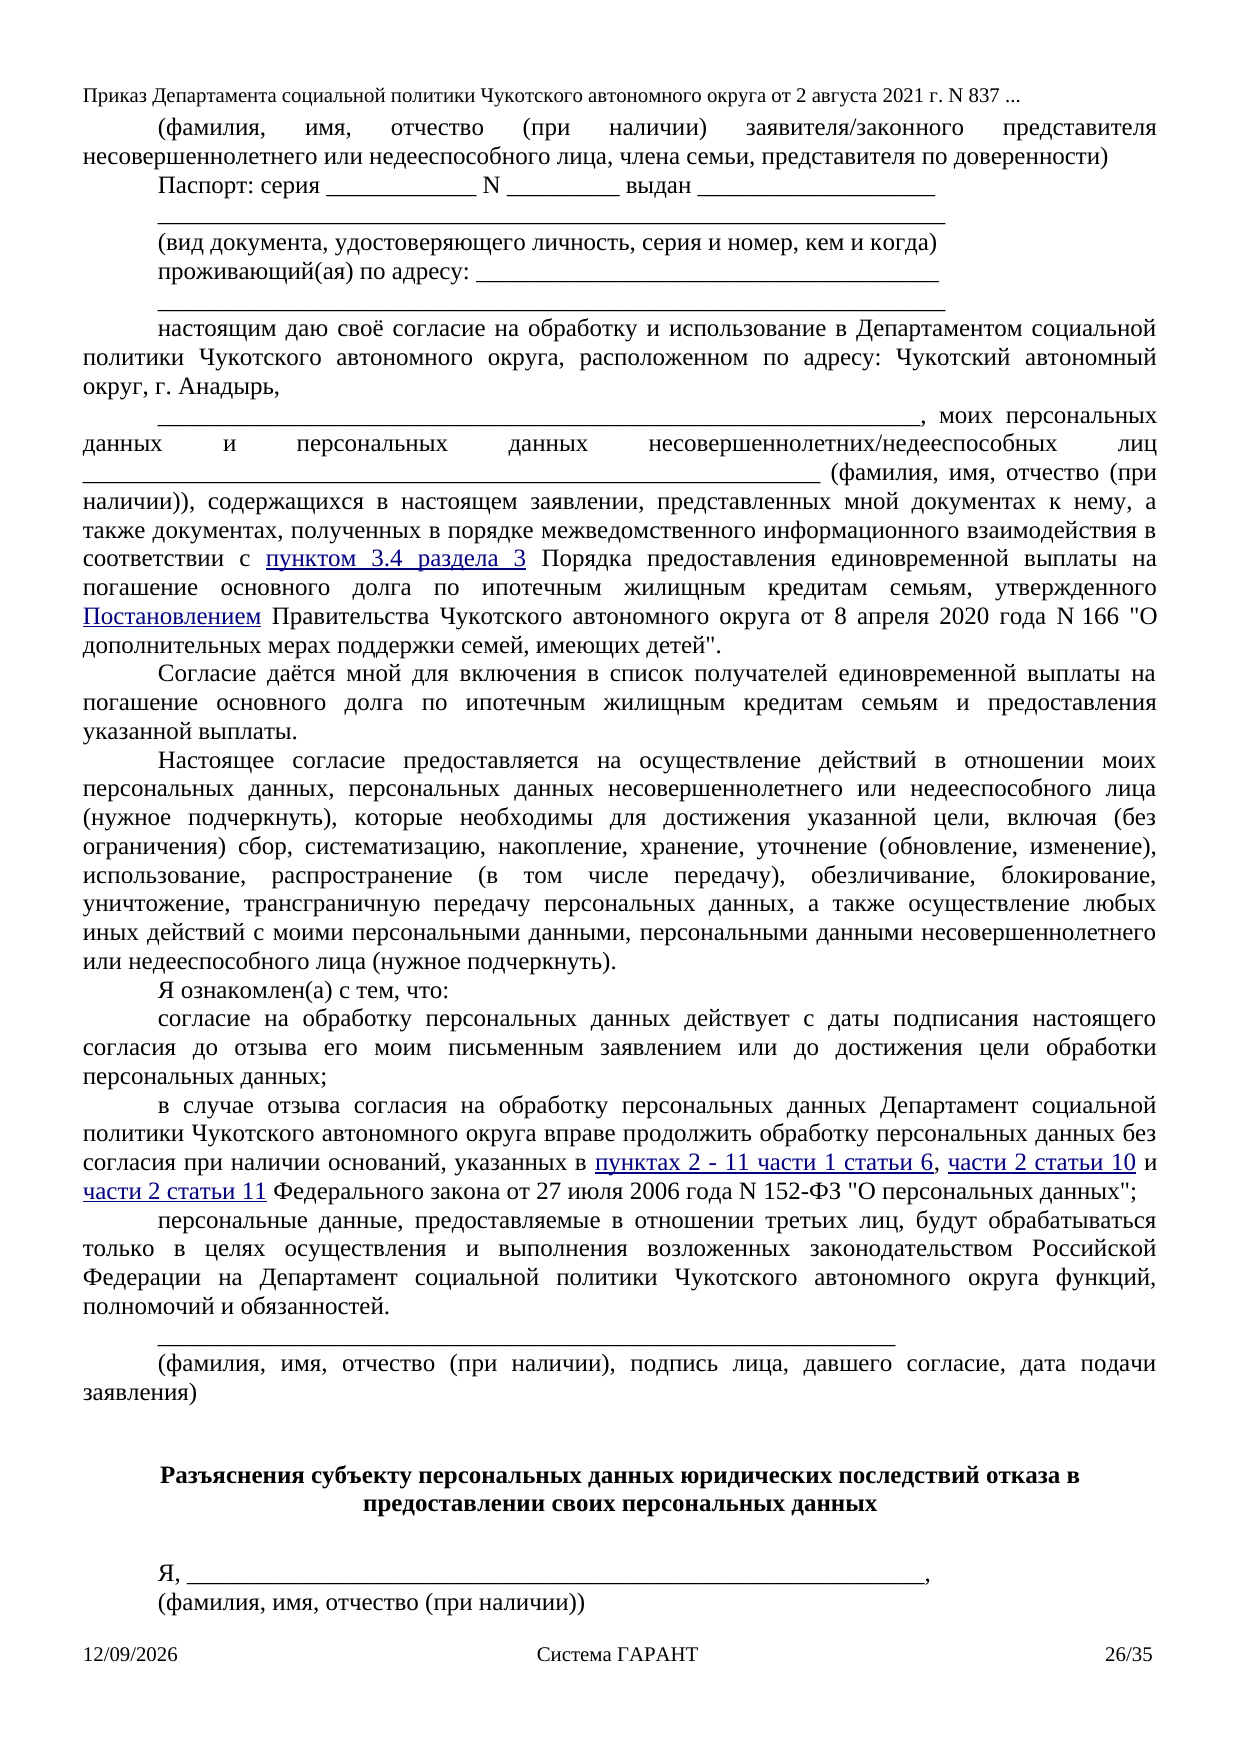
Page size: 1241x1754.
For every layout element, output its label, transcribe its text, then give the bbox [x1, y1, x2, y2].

text (фамилия, имя, отчество (при наличии), подпись лица, давшего согласие, дата подачи заявления) [83, 1348, 1157, 1406]
text ___________________________________________________________ [83, 1320, 1157, 1348]
text _______________________________________________________________ [83, 198, 1157, 227]
text (фамилия, имя, отчество (при наличии)) [83, 1587, 1157, 1616]
text Согласие даётся мной для включения в список получателей единовременной выплаты на погашение основного долга по ипотечным жилищным кредитам семьям и предоставления указанной выплаты. [83, 658, 1157, 745]
text в случае отзыва согласия на обработку персональных данных Департамент социальной политики Чукотского автономного округа вправе продолжить обработку персональных данных без согласия при наличии оснований, указанных в пунктах 2 - 11 части 1 статьи 6, части 2 статьи 10 и части 2 статьи 11 Федерального закона от 27 июля 2006 года N 152-ФЗ "О персональных данных"; [83, 1090, 1157, 1205]
text Настоящее согласие предоставляется на осуществление действий в отношении моих персональных данных, персональных данных несовершеннолетнего или недееспособного лица (нужное подчеркнуть), которые необходимы для достижения указанной цели, включая (без ограничения) сбор, систематизацию, накопление, хранение, уточнение (обновление, изменение), использование, распространение (в том числе передачу), обезличивание, блокирование, уничтожение, трансграничную передачу персональных данных, а также осуществление любых иных действий с моими персональными данными, персональными данными несовершеннолетнего или недееспособного лица (нужное подчеркнуть). [83, 745, 1157, 975]
text согласие на обработку персональных данных действует с даты подписания настоящего согласия до отзыва его моим письменным заявлением или до достижения цели обработки персональных данных; [83, 1003, 1157, 1090]
text (фамилия, имя, отчество (при наличии) заявителя/законного представителя несовершеннолетнего или недееспособного лица, члена семьи, представителя по доверенности) [83, 112, 1157, 170]
text Я, ___________________________________________________________, [83, 1558, 1157, 1587]
text персональные данные, предоставляемые в отношении третьих лиц, будут обрабатываться только в целях осуществления и выполнения возложенных законодательством Российской Федерации на Департамент социальной политики Чукотского автономного округа функций, полномочий и обязанностей. [83, 1205, 1157, 1320]
text Паспорт: серия ____________ N _________ выдан ___________________ [83, 170, 1157, 198]
text (вид документа, удостоверяющего личность, серия и номер, кем и когда) [83, 227, 1157, 256]
text Я ознакомлен(а) с тем, что: [83, 975, 1157, 1003]
text _____________________________________________________________, моих персональных данных и персональных данных несовершеннолетних/недееспособных лиц ___________________________________________________________ (фамилия, имя, отчество (при наличии)), содержащихся в настоящем заявлении, представленных мной документах к нему, а также документах, полученных в порядке межведомственного информационного взаимодействия в соответствии с пунктом 3.4 раздела 3 Порядка предоставления единовременной выплаты на погашение основного долга по ипотечным жилищным кредитам семьям, утвержденного Постановлением Правительства Чукотского автономного округа от 8 апреля 2020 года N 166 "О дополнительных мерах поддержки семей, имеющих детей". [83, 400, 1157, 658]
text проживающий(ая) по адресу: _____________________________________ [83, 256, 1157, 285]
text _______________________________________________________________ [83, 285, 1157, 313]
subtitle Разъяснения субъекту персональных данных юридических последствий отказа в предоставлении своих персональных данных [83, 1460, 1157, 1517]
text настоящим даю своё согласие на обработку и использование в Департаментом социальной политики Чукотского автономного округа, расположенном по адресу: Чукотский автономный округ, г. Анадырь, [83, 313, 1157, 400]
